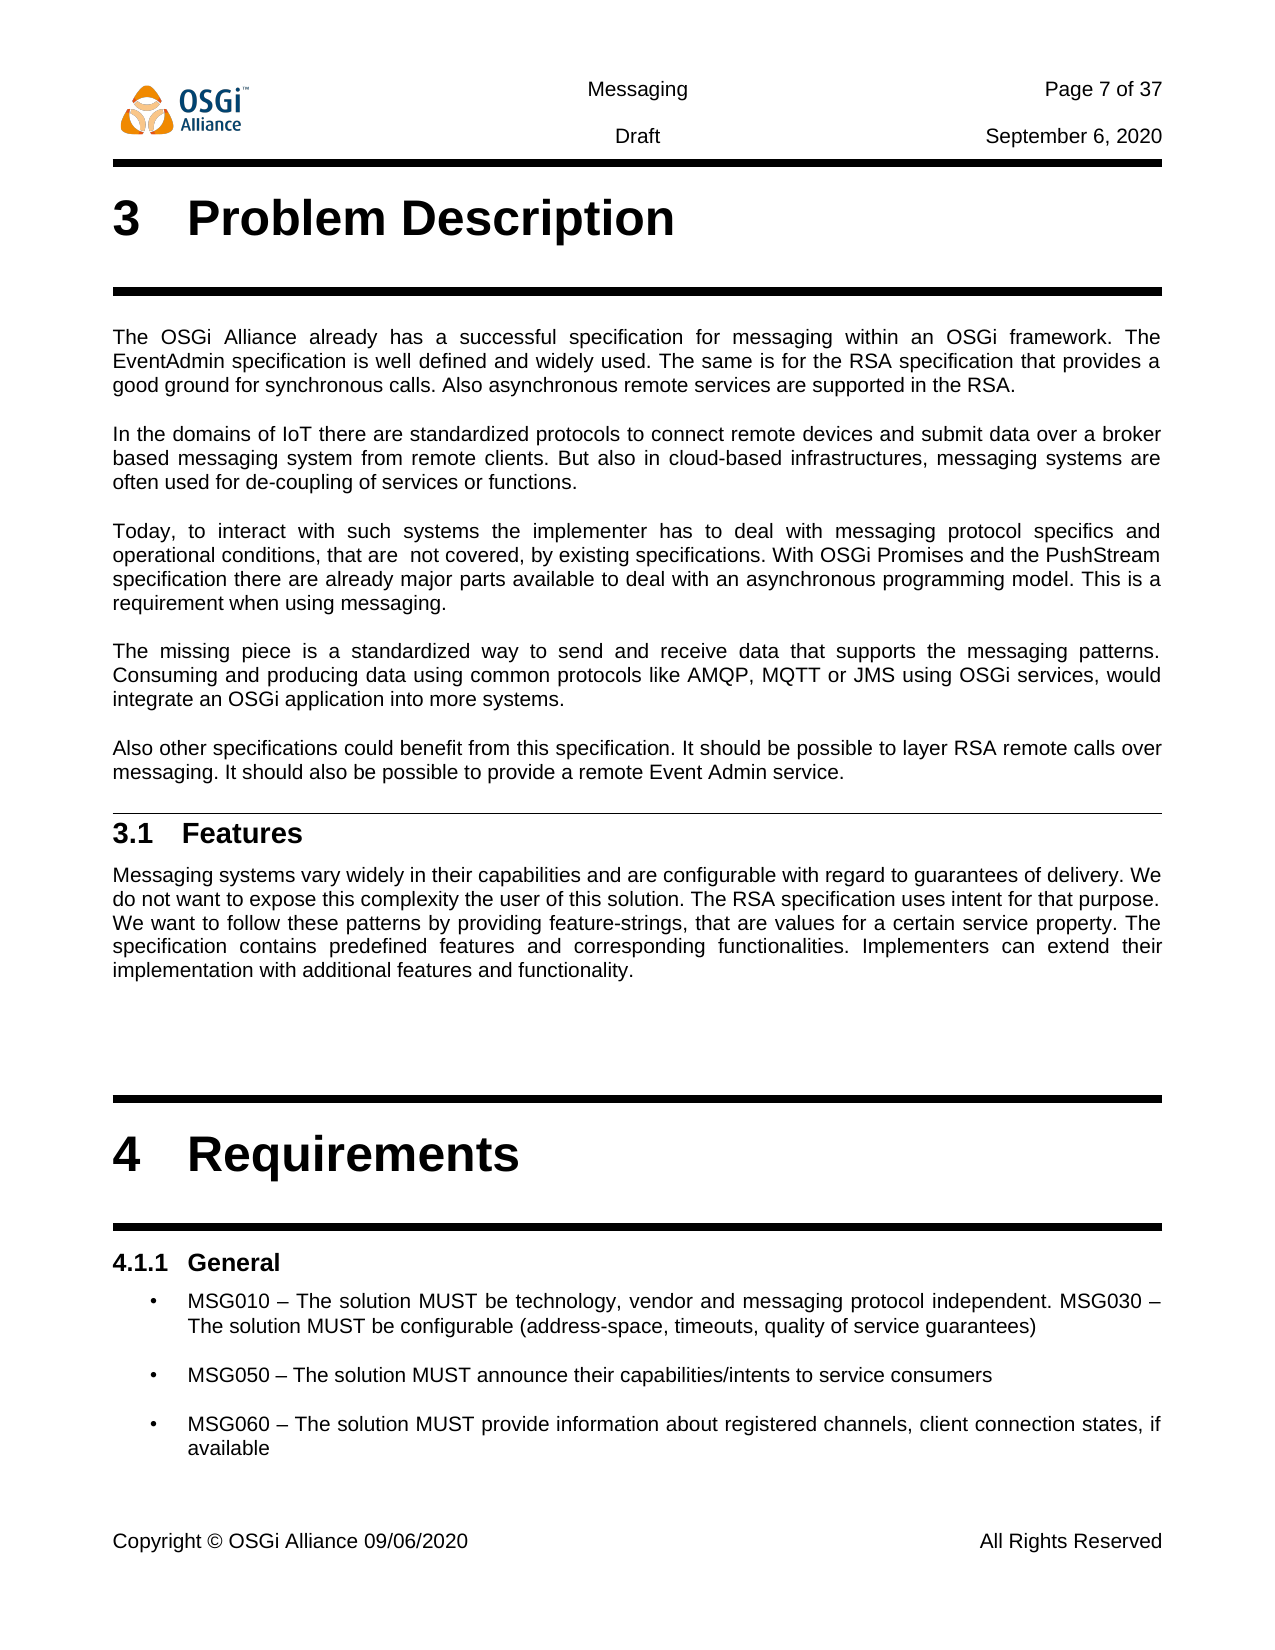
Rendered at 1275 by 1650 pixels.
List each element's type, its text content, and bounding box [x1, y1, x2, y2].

list MSG060 – The solution MUST provide information about registered channels, client connection states, if available [150, 1411, 1162, 1459]
list MSG010 – The solution MUST be technology, vendor and messaging protocol independent. MSG030 – The solution MUST be configurable (address-space, timeouts, quality of service guarantees) [150, 1289, 1162, 1337]
text Today, to interact with such systems the implementer has to deal with messaging protocol specifics and operational conditions, that are not covered, by existing specifications. With OSGi Promises and the PushStream specification there are already major parts available to deal with an asynchronous programming model. This is a requirement when using messaging. [112, 518, 1162, 614]
subtitle Requirements [112, 1096, 1162, 1231]
text In the domains of IoT there are standardized protocols to connect remote devices and submit data over a broker based messaging system from remote clients. But also in cloud-based infrastructures, messaging systems are often used for de-coupling of services or functions. [112, 422, 1162, 493]
subtitle Features [112, 814, 1162, 850]
text Messaging systems vary widely in their capabilities and are configurable with regard to guarantees of delivery. We do not want to expose this complexity the user of this solution. The RSA specification uses intent for that purpose. We want to follow these patterns by providing feature-strings, that are values for a certain service property. The specification contains predefined features and corresponding functionalities. Implementers can extend their implementation with additional features and functionality. [112, 862, 1162, 982]
subtitle Problem Description [112, 160, 1162, 296]
text Also other specifications could benefit from this specification. It should be possible to layer RSA remote calls over messaging. It should also be possible to provide a remote Event Admin service. [112, 736, 1162, 784]
picture [113, 78, 257, 142]
list MSG050 – The solution MUST announce their capabilities/intents to service consumers [150, 1362, 1162, 1386]
subtitle General [112, 1248, 1162, 1277]
text The missing piece is a standardized way to send and receive data that supports the messaging patterns. Consuming and producing data using common protocols like AMQP, MQTT or JMS using OSGi services, would integrate an OSGi application into more systems. [112, 639, 1162, 711]
text The OSGi Alliance already has a successful specification for messaging within an OSGi framework. The EventAdmin specification is well defined and widely used. The same is for the RSA specification that provides a good ground for synchronous calls. Also asynchronous remote services are supported in the RSA. [112, 325, 1162, 397]
